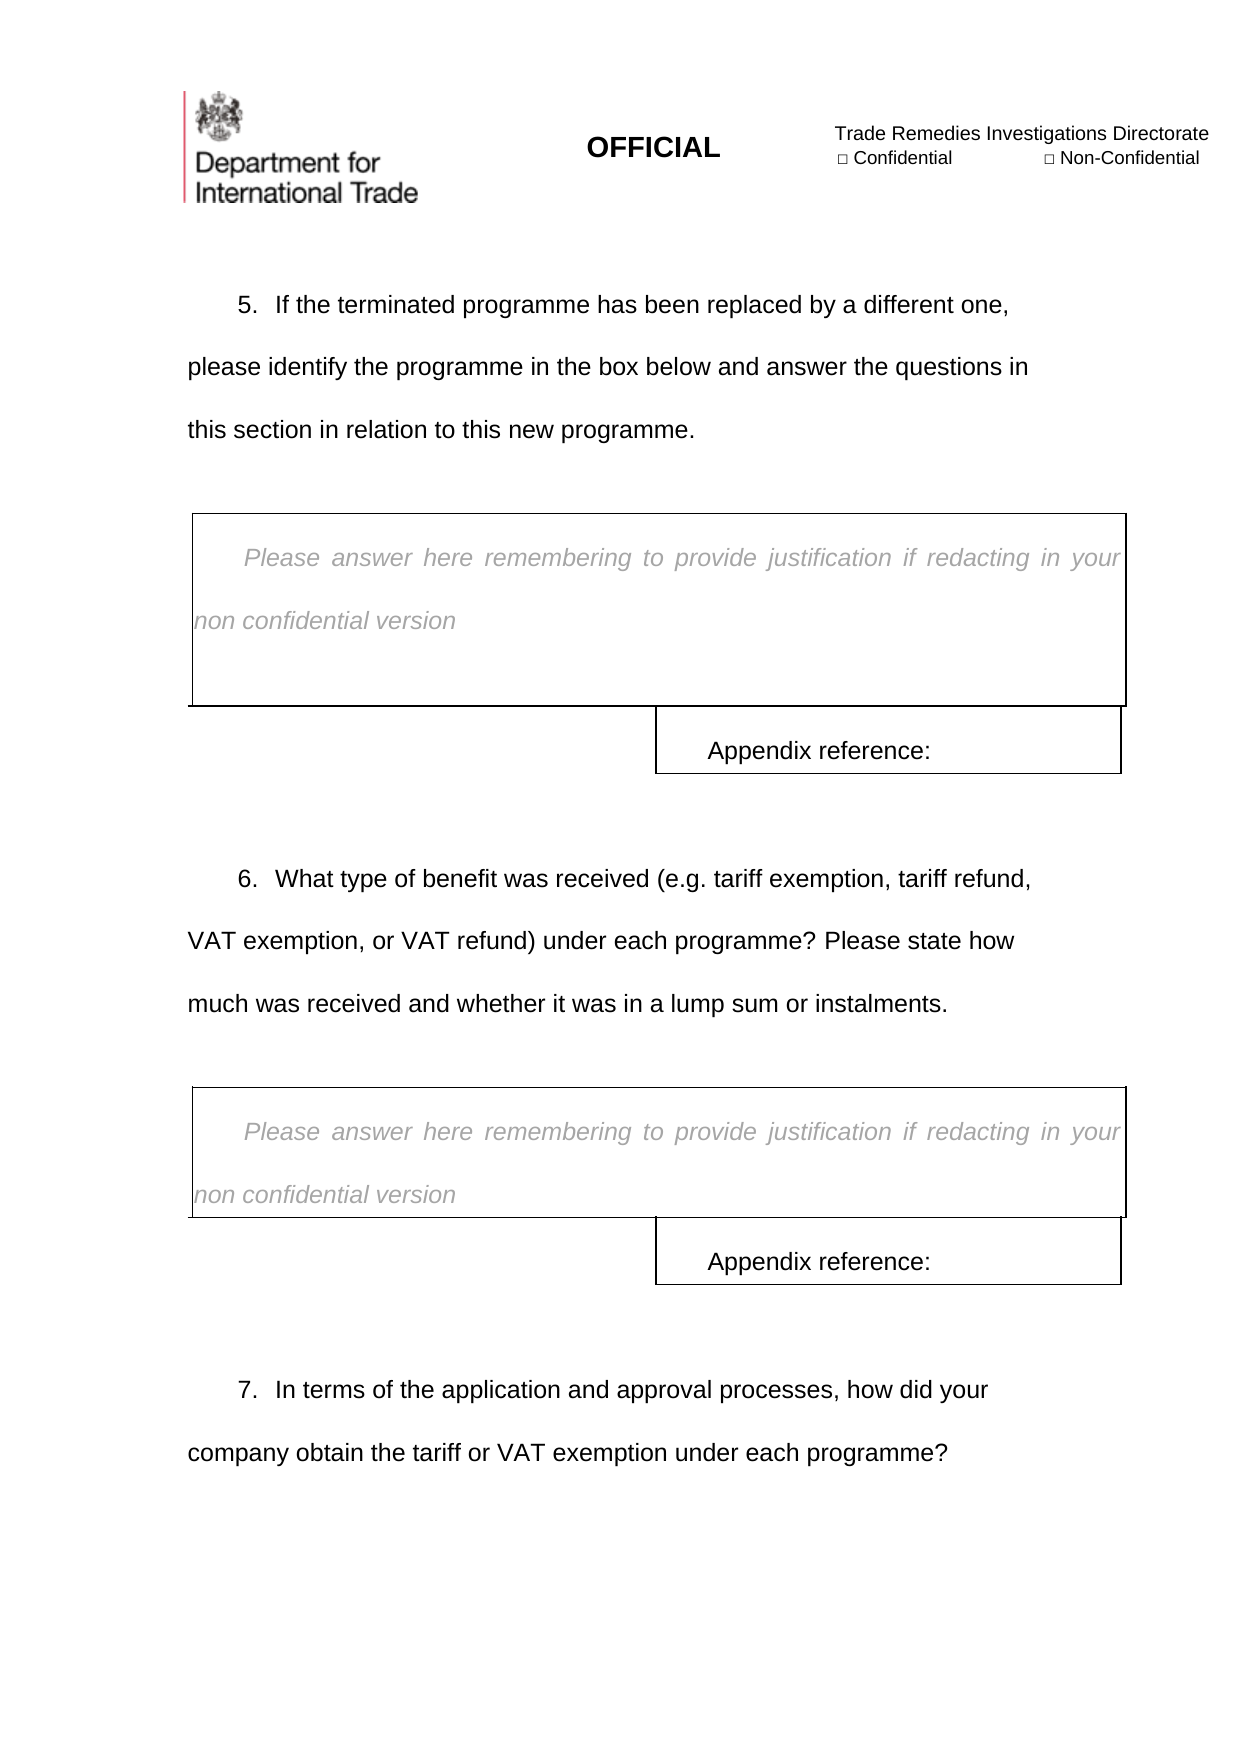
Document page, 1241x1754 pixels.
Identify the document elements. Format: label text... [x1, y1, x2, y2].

table_cell [1122, 707, 1126, 772]
table_header [188, 513, 192, 705]
table_header Please answer here remembering to provide justification if redacting in your non confidential version [193, 514, 1125, 705]
table_cell Appendix reference: [657, 1218, 1120, 1284]
table_header Please answer here remembering to provide justification if redacting in your non confidential version [193, 1088, 1125, 1216]
table_cell Appendix reference: [657, 707, 1120, 772]
list If the terminated programme has been replaced by a different one, please identify the programme in the box below and answer the questions in this section in relation to this new programme. [187, 263, 1053, 450]
table_cell [188, 1218, 655, 1284]
table_cell [188, 707, 655, 772]
list What type of benefit was received (e.g. tariff exemption, tariff refund, VAT exemption, or VAT refund) under each programme? Please state how much was received and whether it was in a lump sum or instalments. [187, 836, 1053, 1024]
table_cell [1122, 1218, 1126, 1284]
list In terms of the application and approval processes, how did your company obtain the tariff or VAT exemption under each programme? [187, 1348, 1053, 1473]
table_header [188, 1086, 192, 1216]
